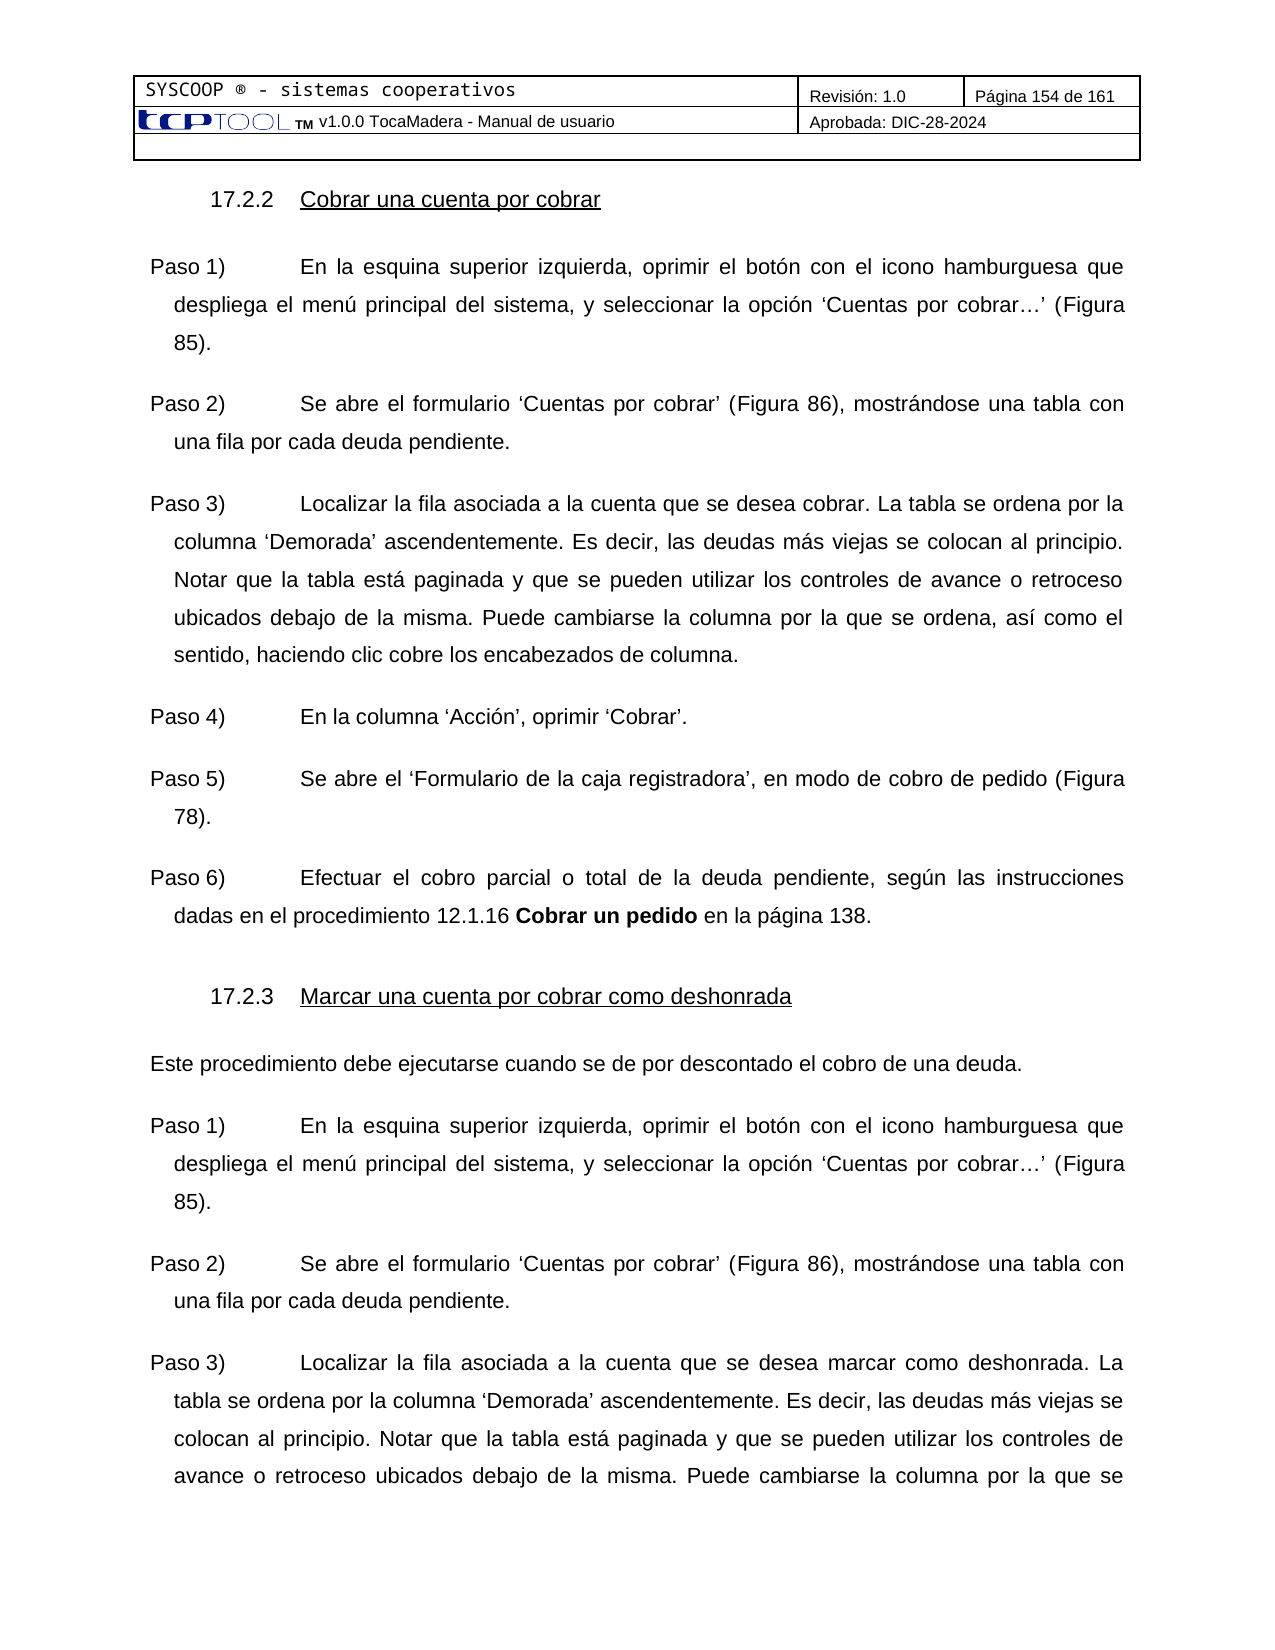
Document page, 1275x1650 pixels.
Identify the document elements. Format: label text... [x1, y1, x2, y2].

list En la columna ‘Acción’, oprimir ‘Cobrar’. [150, 704, 1125, 729]
list Efectuar el cobro parcial o total de la deuda pendiente, según las instrucciones dadas en el procedimiento 12.1.16 Cobrar un pedido en la página 137. [150, 865, 1125, 928]
picture [138, 110, 290, 130]
list Localizar la fila asociada a la cuenta que se desea cobrar. La tabla se ordena por la columna ‘Demorada’ ascendentemente. Es decir, las deudas más viejas se colocan al principio. Notar que la tabla está paginada y que se pueden utilizar los controles de avance o retroceso ubicados debajo de la misma. Puede cambiarse la columna por la que se ordena, así como el sentido, haciendo clic cobre los encabezados de columna. [150, 491, 1125, 667]
list Localizar la fila asociada a la cuenta que se desea marcar como deshonrada. La tabla se ordena por la columna ‘Demorada’ ascendentemente. Es decir, las deudas más viejas se colocan al principio. Notar que la tabla está paginada y que se pueden utilizar los controles de avance o retroceso ubicados debajo de la misma. Puede cambiarse la columna por la que se [150, 1350, 1125, 1489]
list Se abre el formulario ‘Cuentas por cobrar’ (Figura 86), mostrándose una tabla con una fila por cada deuda pendiente. [150, 1250, 1125, 1313]
list Se abre el ‘Formulario de la caja registradora’, en modo de cobro de pedido (Figura 78). [150, 766, 1125, 829]
subtitle Cobrar una cuenta por cobrar [210, 186, 1125, 212]
list Se abre el formulario ‘Cuentas por cobrar’ (Figura 86), mostrándose una tabla con una fila por cada deuda pendiente. [150, 391, 1125, 454]
list En la esquina superior izquierda, oprimir el botón con el icono hamburguesa que despliega el menú principal del sistema, y seleccionar la opción ‘Cuentas por cobrar…’ (Figura 85). [150, 254, 1125, 355]
subtitle Marcar una cuenta por cobrar como deshonrada [210, 983, 1125, 1009]
list En la esquina superior izquierda, oprimir el botón con el icono hamburguesa que despliega el menú principal del sistema, y seleccionar la opción ‘Cuentas por cobrar…’ (Figura 85). [150, 1113, 1125, 1214]
text Este procedimiento debe ejecutarse cuando se de por descontado el cobro de una deuda. [150, 1051, 1125, 1076]
